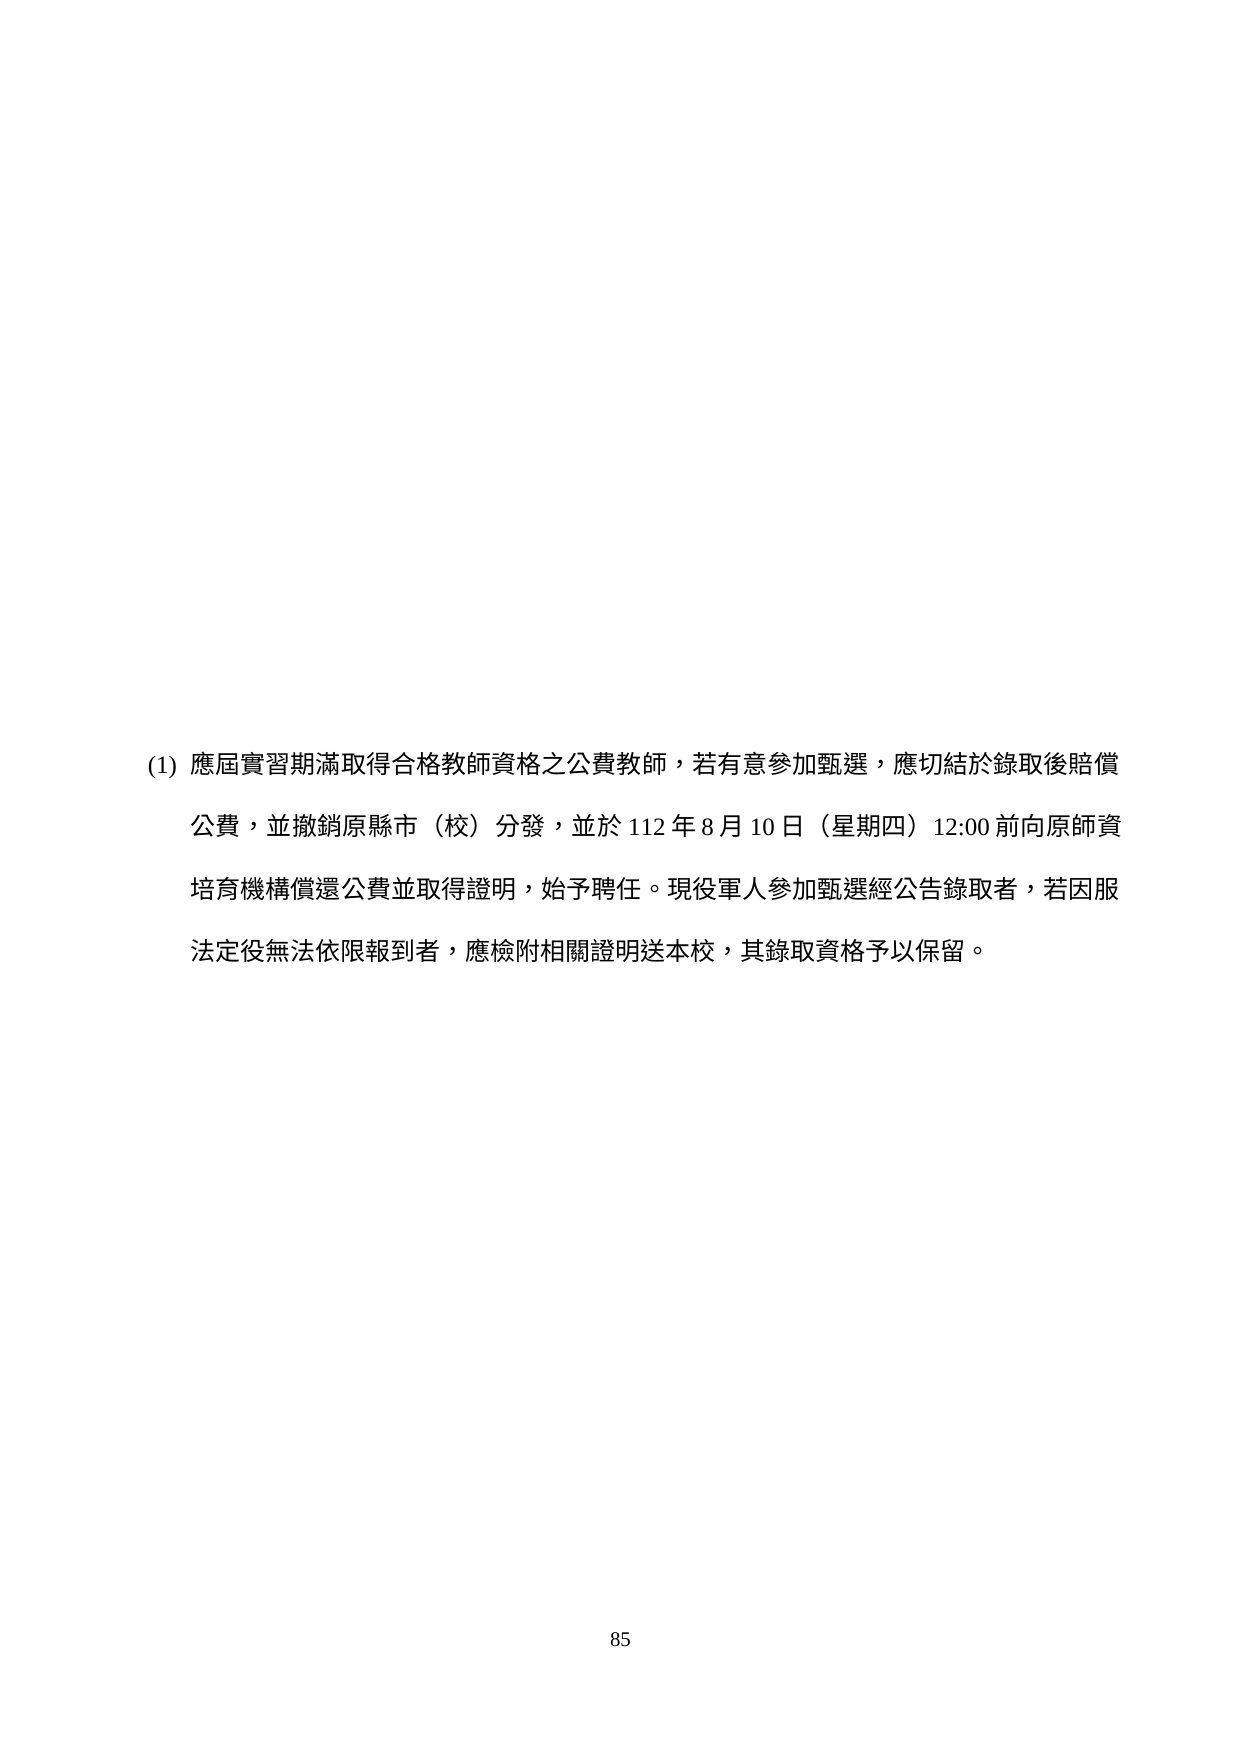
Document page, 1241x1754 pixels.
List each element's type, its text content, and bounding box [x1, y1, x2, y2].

list 應屆實習期滿取得合格教師資格之公費教師，若有意參加甄選，應切結於錄取後賠償公費，並撤銷原縣市（校）分發，並於112年8月10日（星期四）12:00前向原師資培育機構償還公費並取得證明，始予聘任。現役軍人參加甄選經公告錄取者，若因服法定役無法依限報到者，應檢附相關證明送本校，其錄取資格予以保留。 [148, 721, 1122, 971]
